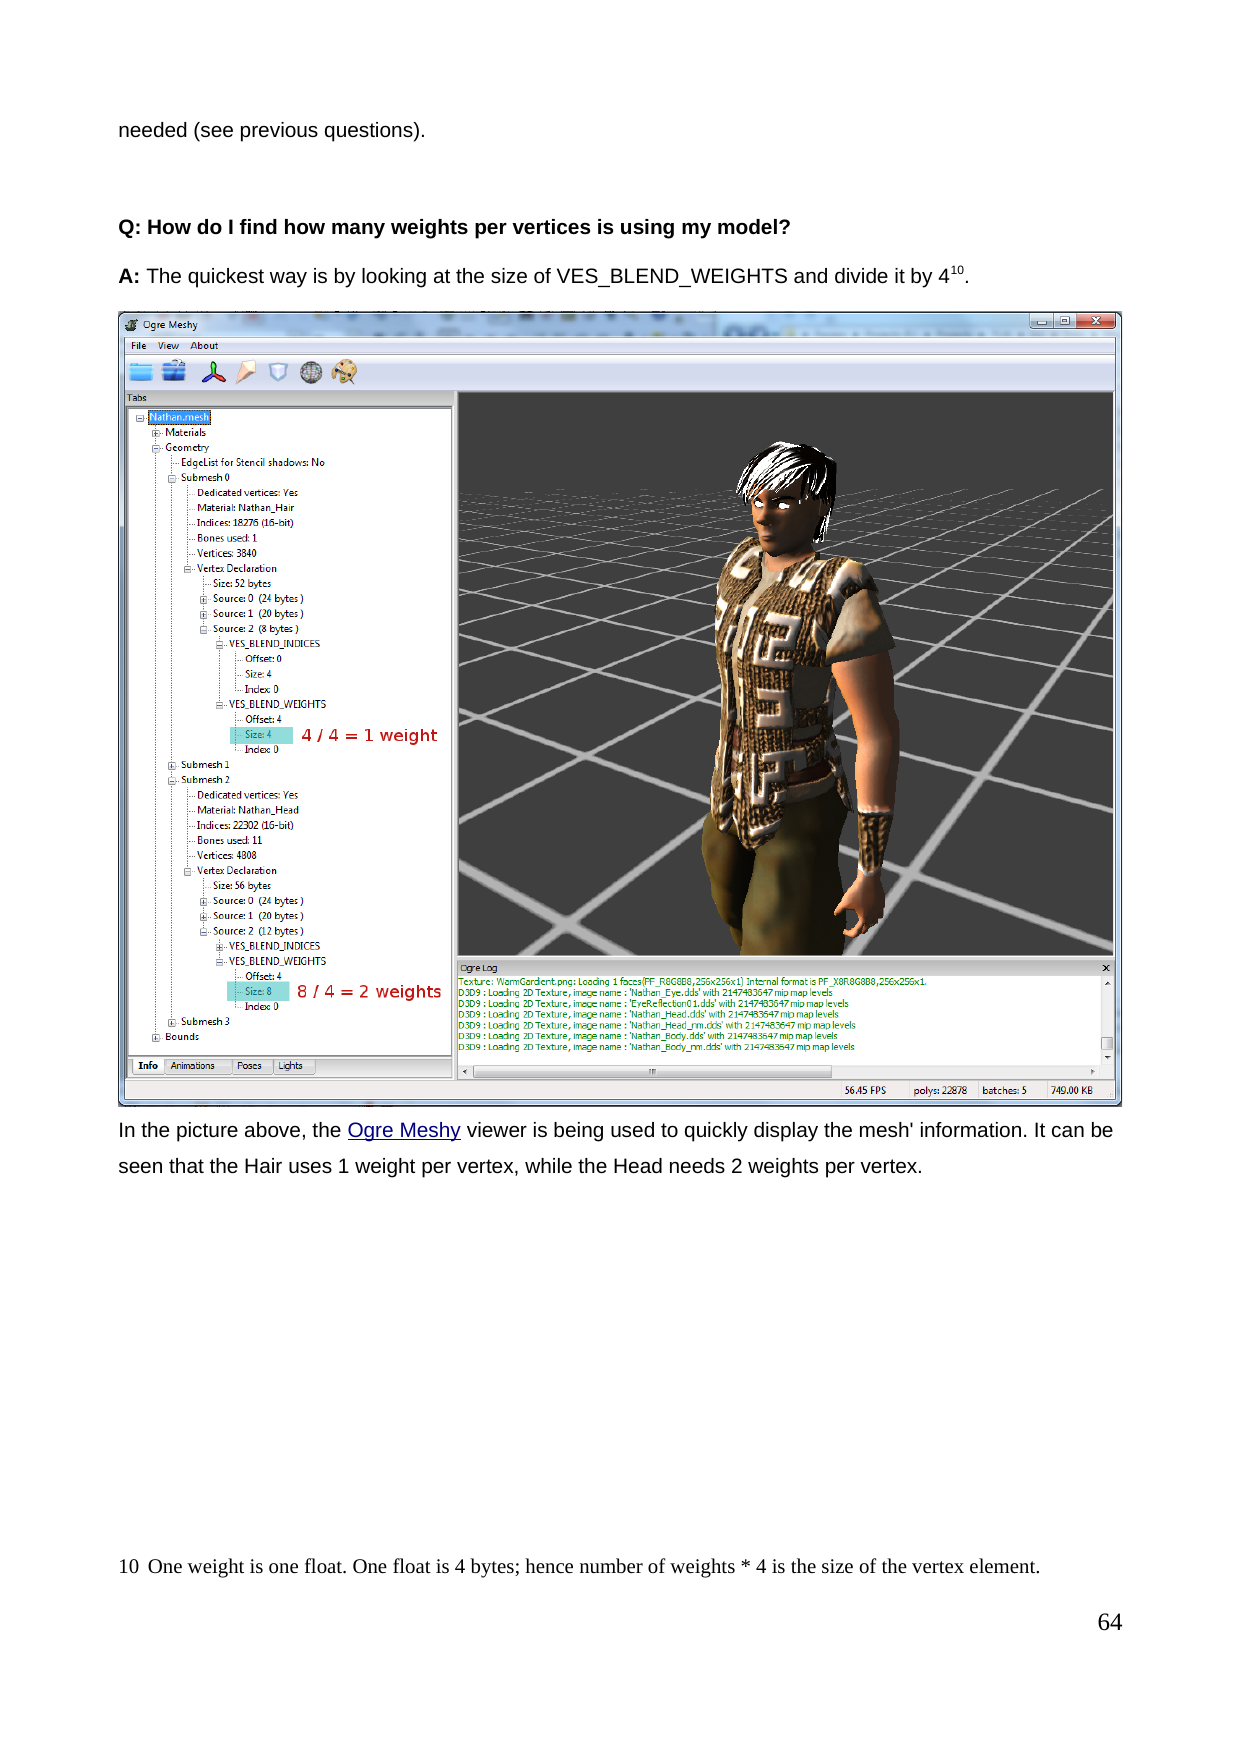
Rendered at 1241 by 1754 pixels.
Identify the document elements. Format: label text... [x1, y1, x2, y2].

text needed (see previous questions). [118, 118, 1122, 142]
picture [118, 311, 1123, 1107]
text In the picture above, the Ogre Meshy viewer is being used to quickly display the mesh' information. It can be seen that the Hair uses 1 weight per vertex, while the Head needs 2 weights per vertex. [118, 1107, 1122, 1178]
text One weight is one float. One float is 4 bytes; hence number of weights * 4 is the size of the vertex element. [118, 1553, 1122, 1578]
text A: The quickest way is by looking at the size of VES_BLEND_WEIGHTS and divide it by 4. [118, 263, 1122, 287]
text Q: How do I find how many weights per vertices is using my model? [118, 215, 1122, 239]
